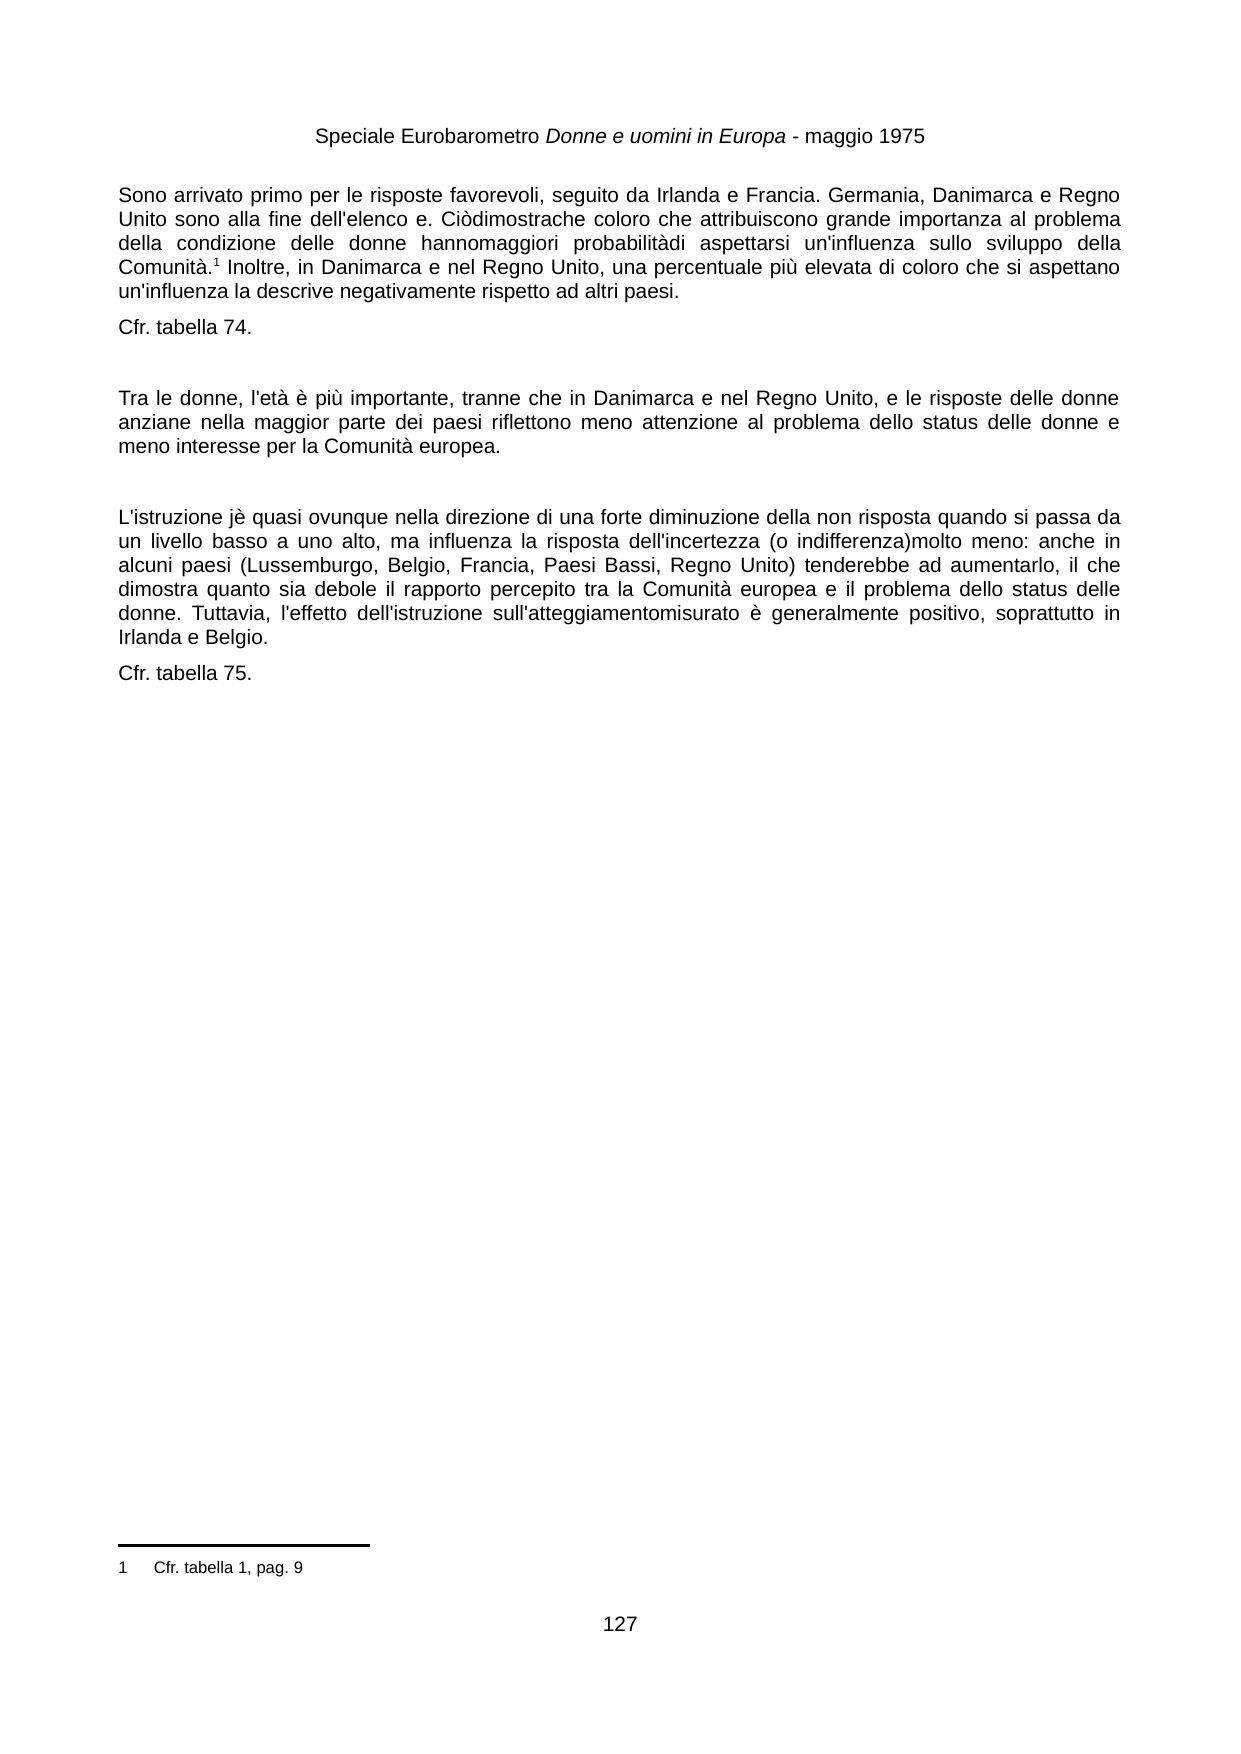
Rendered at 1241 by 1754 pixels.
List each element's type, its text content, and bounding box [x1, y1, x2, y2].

text Tra le donne, l'età è più importante, tranne che in Danimarca e nel Regno Unito, e le risposte delle donne anziane nella maggior parte dei paesi riflettono meno attenzione al problema dello status delle donne e meno interesse per la Comunità europea. [118, 386, 1122, 458]
text Sono arrivato primo per le risposte favorevoli, seguito da Irlanda e Francia. Germania, Danimarca e Regno Unito sono alla fine dell'elenco e. Ciòdimostrache coloro che attribuiscono grande importanza al problema della condizione delle donne hannomaggiori probabilitàdi aspettarsi un'influenza sullo sviluppo della Comunità. Inoltre, in Danimarca e nel Regno Unito, una percentuale più elevata di coloro che si aspettano un'influenza la descrive negativamente rispetto ad altri paesi. [118, 183, 1122, 303]
text L'istruzione jè quasi ovunque nella direzione di una forte diminuzione della non risposta quando si passa da un livello basso a uno alto, ma influenza la risposta dell'incertezza (o indifferenza)molto meno: anche in alcuni paesi (Lussemburgo, Belgio, Francia, Paesi Bassi, Regno Unito) tenderebbe ad aumentarlo, il che dimostra quanto sia debole il rapporto percepito tra la Comunità europea e il problema dello status delle donne. Tuttavia, l'effetto dell'istruzione sull'atteggiamentomisurato è generalmente positivo, soprattutto in Irlanda e Belgio. [118, 505, 1122, 649]
text Cfr. tabella 74. [118, 315, 1122, 339]
text Cfr. tabella 1, pag. 9 [118, 1557, 1122, 1577]
text Cfr. tabella 75. [118, 661, 1122, 684]
